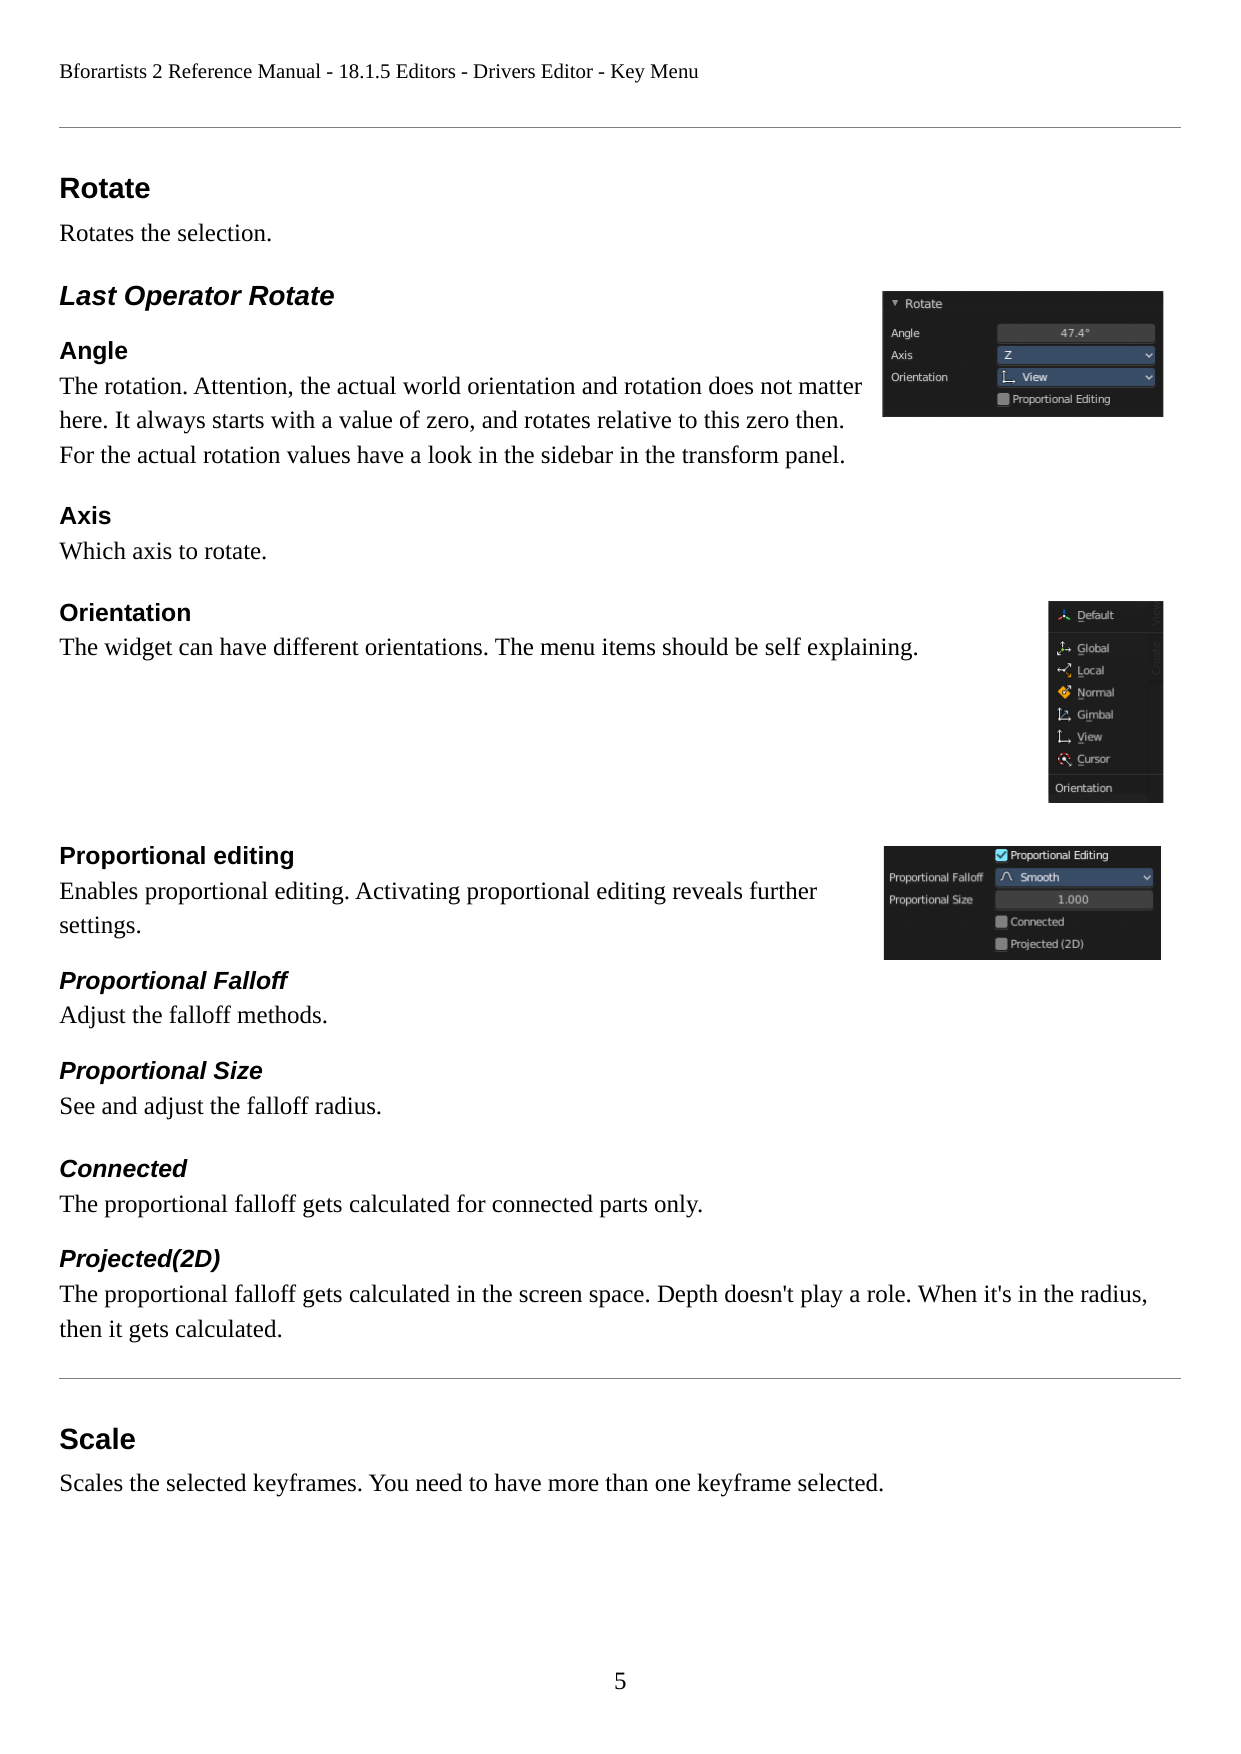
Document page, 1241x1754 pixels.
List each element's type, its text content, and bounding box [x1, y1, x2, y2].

picture [883, 846, 1161, 960]
text Rotates the selection. [59, 218, 1181, 246]
subtitle Scale [59, 1422, 1181, 1455]
text Adjust the falloff methods. [59, 1001, 1181, 1029]
subtitle Last Operator Rotate [59, 279, 1181, 311]
picture [1048, 601, 1164, 803]
text The rotation. Attention, the actual world orientation and rotation does not matter here. It always starts with a value of zero, and rotates relative to this zero then. For the actual rotation values have a look in the sidebar in the transform panel. [59, 371, 1181, 468]
subtitle Axis [59, 501, 1181, 530]
subtitle Rotate [59, 171, 1181, 205]
subtitle Angle [59, 336, 882, 364]
text The widget can have different orientations. The menu items should be self explaining. [59, 632, 1048, 661]
text Enables proportional editing. Activating proportional editing reveals further settings. [59, 876, 883, 939]
subtitle [1164, 336, 1181, 364]
subtitle Proportional editing [59, 841, 1181, 870]
subtitle Orientation [59, 598, 1181, 626]
text Which axis to rotate. [59, 536, 1181, 565]
text See and adjust the falloff radius. [59, 1091, 1181, 1119]
text Scales the selected keyframes. You need to have more than one keyframe selected. [59, 1468, 1181, 1497]
picture [882, 291, 1164, 417]
text The proportional falloff gets calculated in the screen space. Depth doesn't play a role. When it's in the radius, then it gets calculated. [59, 1279, 1181, 1343]
text The proportional falloff gets calculated for connected parts only. [59, 1189, 1181, 1218]
subtitle Proportional Falloff [59, 966, 1181, 994]
subtitle Projected(2D) [59, 1244, 1181, 1273]
subtitle Proportional Size [59, 1056, 1181, 1084]
subtitle Connected [59, 1154, 1181, 1183]
